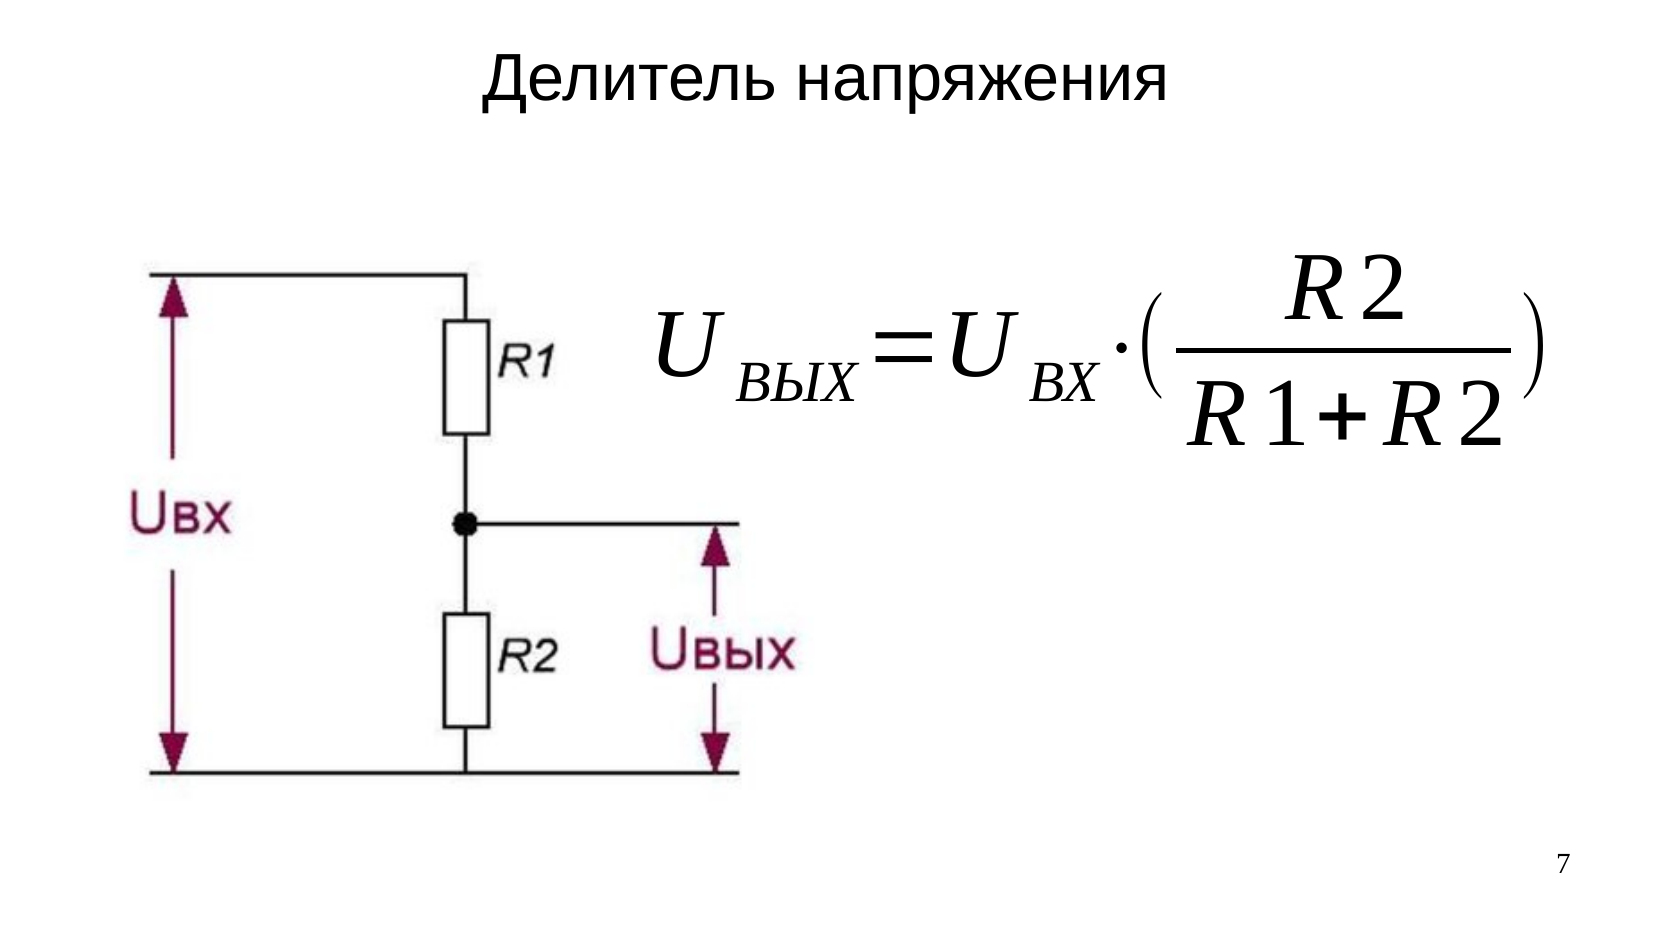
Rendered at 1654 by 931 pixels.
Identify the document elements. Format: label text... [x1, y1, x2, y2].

picture [119, 251, 815, 802]
chart [649, 234, 1554, 466]
title Делитель напряжения [82, 37, 1571, 119]
